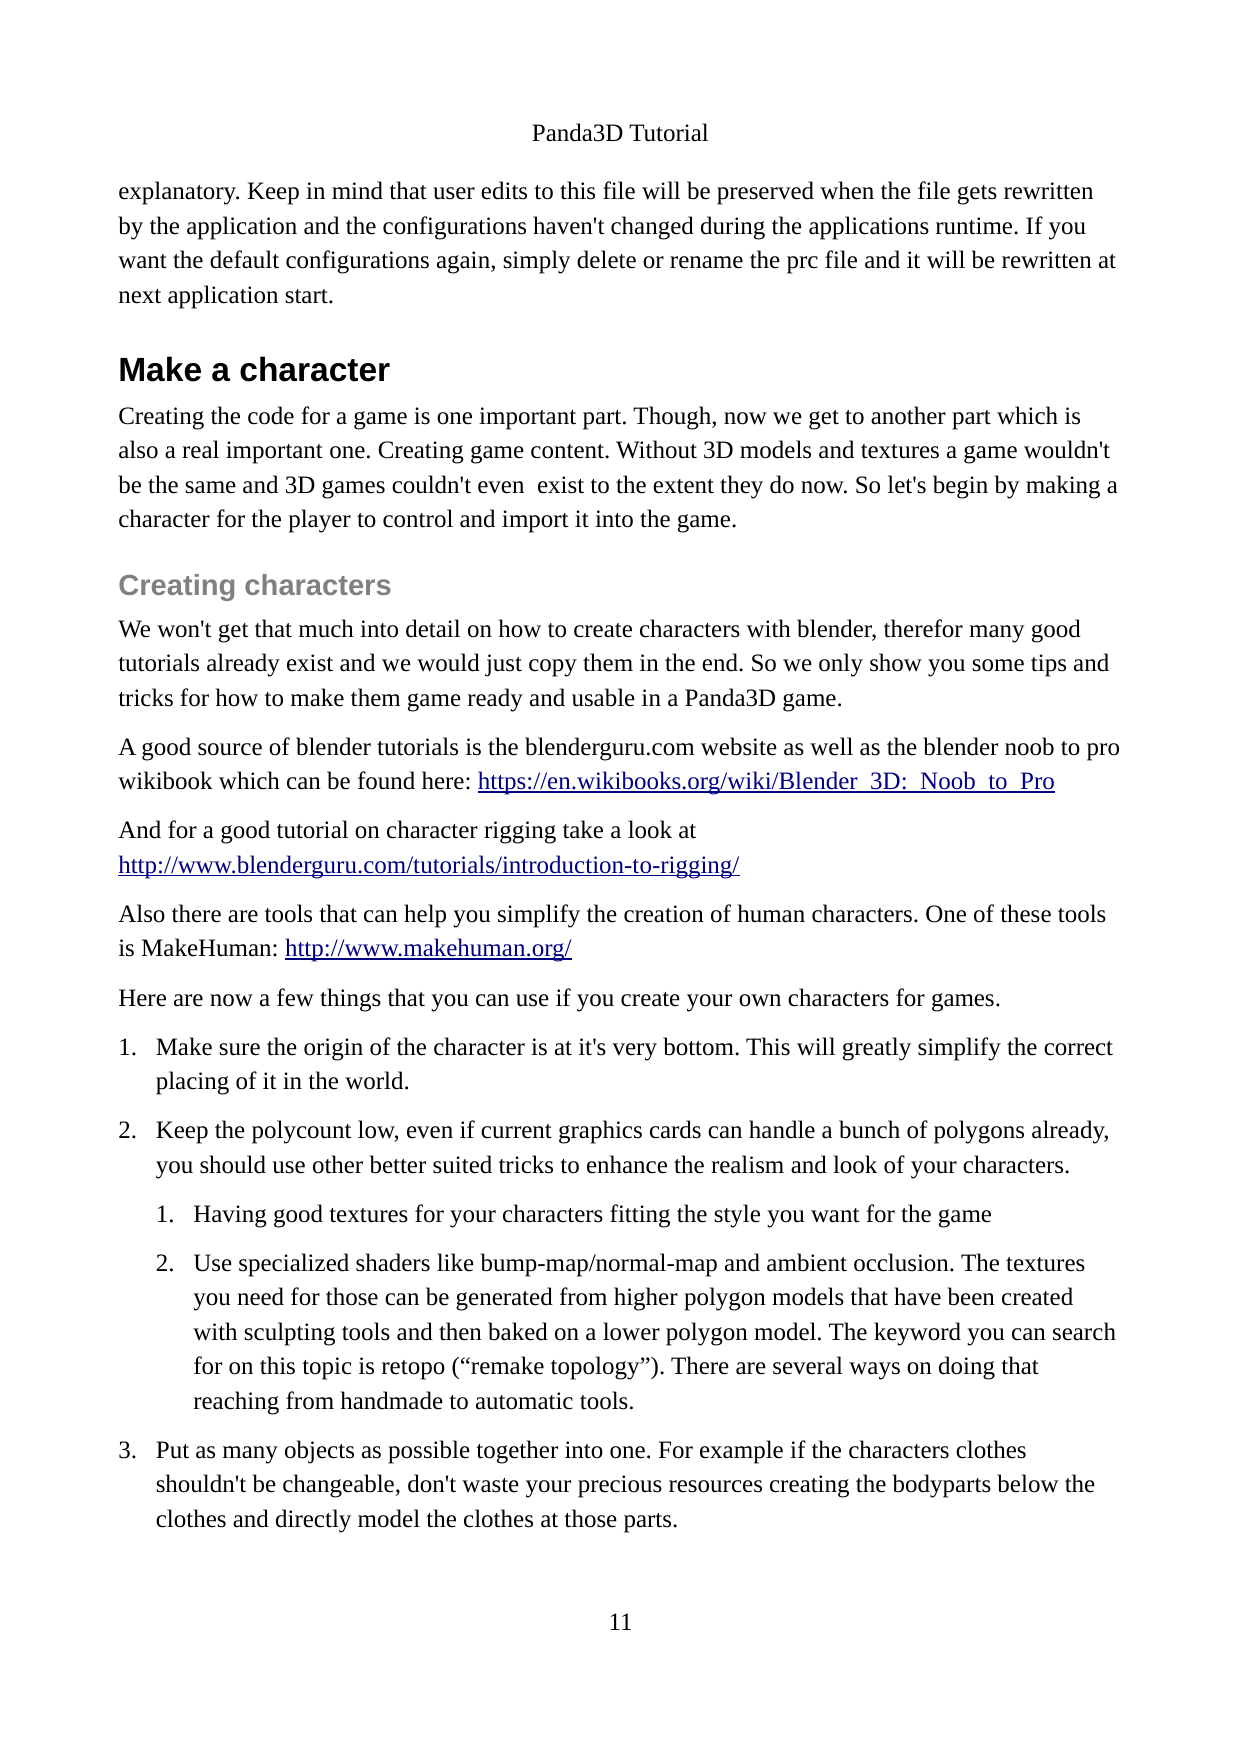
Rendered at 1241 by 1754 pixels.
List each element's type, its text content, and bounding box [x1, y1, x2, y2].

list Keep the polycount low, even if current graphics cards can handle a bunch of polygons already, you should use other better suited tricks to enhance the realism and look of your characters. [118, 1115, 1122, 1178]
text Here are now a few things that you can use if you create your own characters for games. [118, 983, 1122, 1011]
text explanatory. Keep in mind that user edits to this file will be preserved when the file gets rewritten by the application and the configurations haven't changed during the applications runtime. If you want the default configurations again, simply delete or rename the prc file and it will be rewritten at next application start. [118, 176, 1122, 308]
text Also there are tools that can help you simplify the creation of human characters. One of these tools is MakeHuman: http://www.makehuman.org/ [118, 899, 1122, 962]
text We won't get that much into detail on how to create characters with blender, therefor many good tutorials already exist and we would just copy them in the end. So we only show you some tips and tricks for how to make them game ready and usable in a Panda3D game. [118, 614, 1122, 712]
list Having good textures for your characters fitting the style you want for the game [156, 1199, 1122, 1227]
list Make sure the origin of the character is at it's very bottom. This will greatly simplify the correct placing of it in the world. [118, 1032, 1122, 1095]
subtitle Make a character [118, 350, 1122, 388]
text Creating the code for a game is one important part. Though, now we get to another part which is also a real important one. Creating game content. Without 3D models and textures a game wouldn't be the same and 3D games couldn't even exist to the extent they do now. So let's begin by making a character for the player to control and import it into the game. [118, 401, 1122, 533]
list Put as many objects as possible together into one. For example if the characters clothes shouldn't be changeable, don't waste your precious resources creating the bodyparts below the clothes and directly model the clothes at those parts. [118, 1435, 1122, 1532]
text And for a good tutorial on character rigging take a look at http://www.blenderguru.com/tutorials/introduction-to-rigging/ [118, 816, 1122, 879]
subtitle Creating characters [118, 568, 1122, 601]
text A good source of blender tutorials is the blenderguru.com website as well as the blender noob to pro wikibook which can be found here: https://en.wikibooks.org/wiki/Blender_3D:_Noob_to_Pro [118, 732, 1122, 795]
list Use specialized shaders like bump-map/normal-map and ambient occlusion. The textures you need for those can be generated from higher polygon models that have been created with sculpting tools and then baked on a lower polygon model. The keyword you can search for on this topic is retopo (“remake topology”). There are several ways on doing that reaching from handmade to automatic tools. [156, 1248, 1122, 1414]
